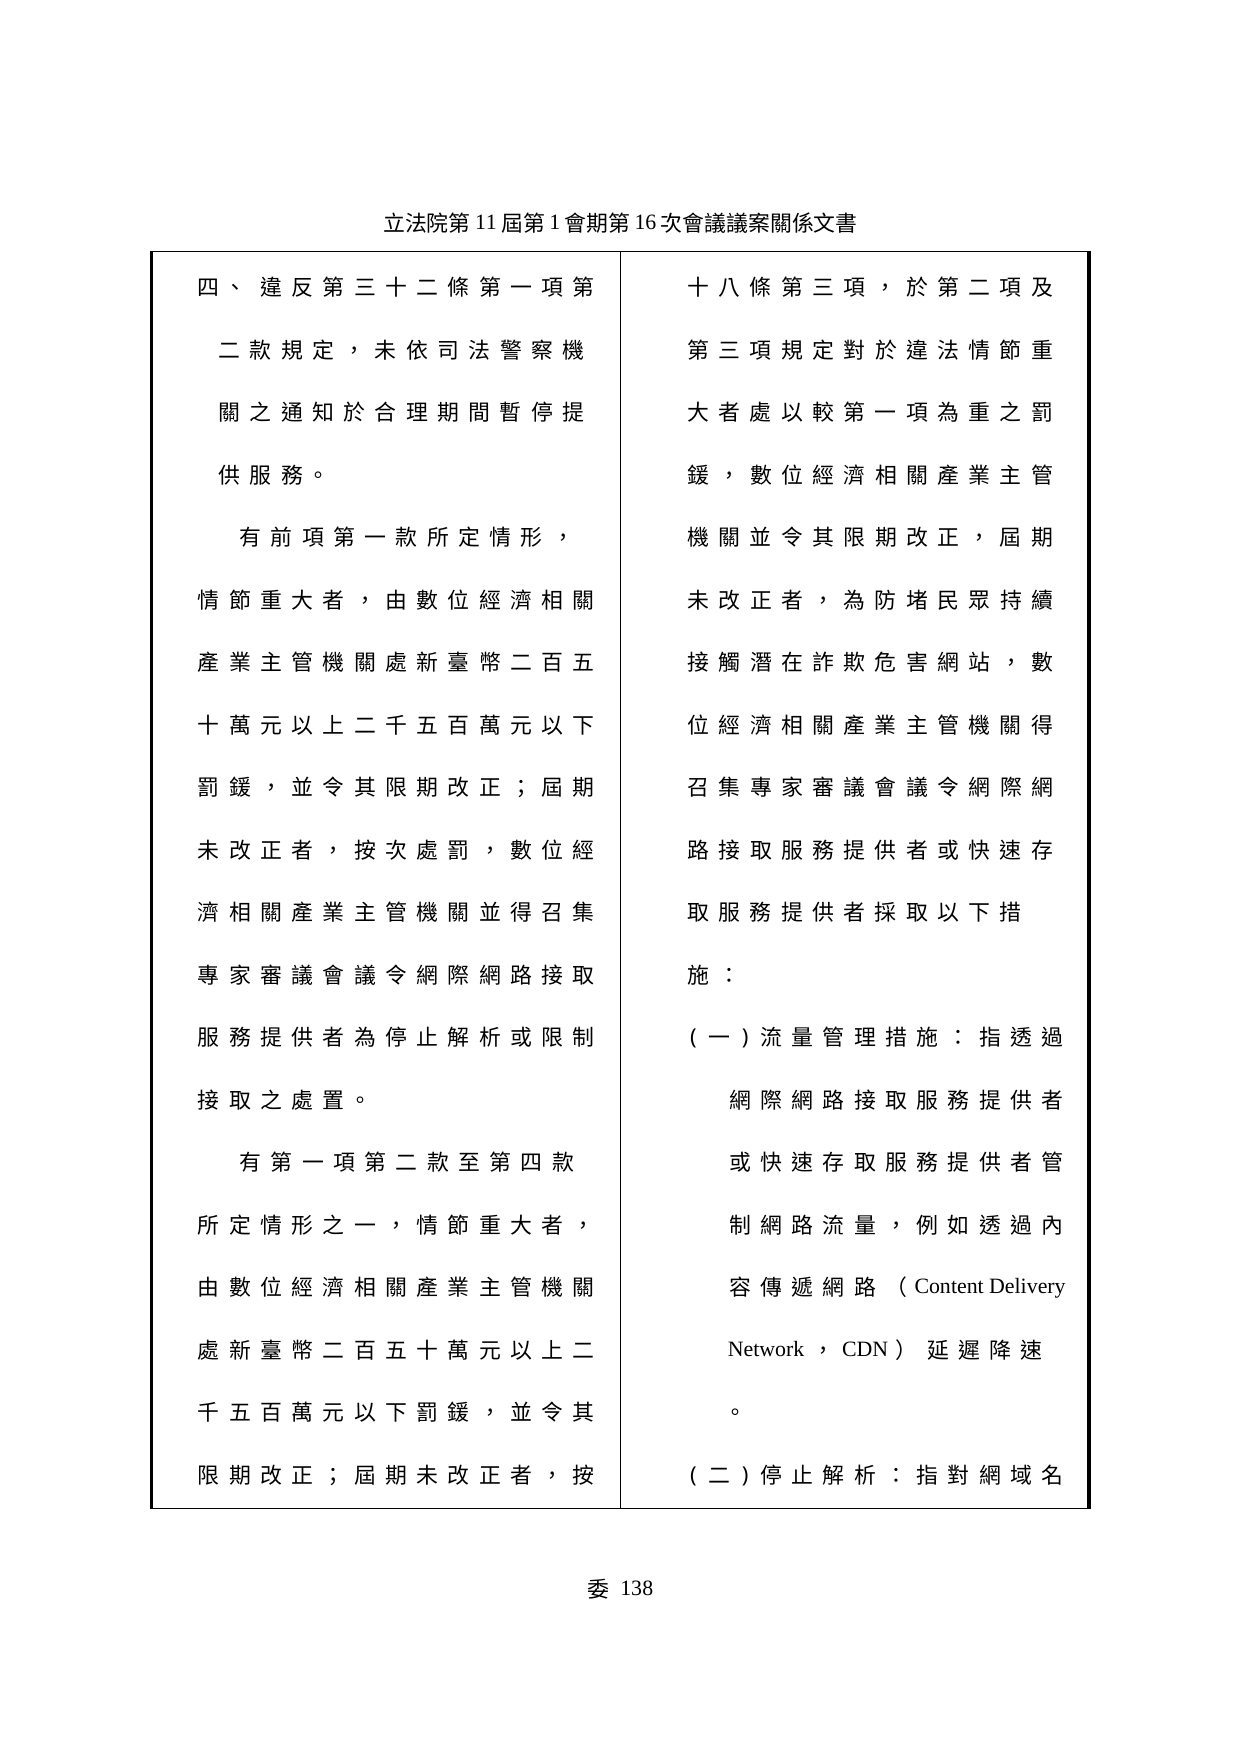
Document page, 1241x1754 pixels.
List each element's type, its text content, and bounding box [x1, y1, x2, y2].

table_cell 四、違反第三十二條第一項第二款規定，未依司法警察機關之通知於合理期間暫停提供服務。 有前項第一款所定情形，情節重大者，由數位經濟相關產業主管機關處新臺幣二百五十萬元以上二千五百萬元以下罰鍰，並令其限期改正；屆期未改正者，按次處罰，數位經濟相關產業主管機關並得召集專家審議會議令網際網路接取服務提供者為停止解析或限制接取之處置。 有第一項第二款至第四款所定情形之一，情節重大者，由數位經濟相關產業主管機關處新臺幣二百五十萬元以上二千五百萬元以下罰鍰，並令其限期改正；屆期未改正者，按 [153, 252, 620, 1508]
table_cell 十八條第三項，於第二項及第三項規定對於違法情節重大者處以較第一項為重之罰鍰，數位經濟相關產業主管機關並令其限期改正，屆期未改正者，為防堵民眾持續接觸潛在詐欺危害網站，數位經濟相關產業主管機關得召集專家審議會議令網際網路接取服務提供者或快速存取服務提供者採取以下措施： (一)流量管理措施：指透過網際網路接取服務提供者或快速存取服務提供者管制網路流量，例如透過內容傳遞網路（Content Delivery Network，CDN）延遲降速。 (二)停止解析：指對網域名 [621, 252, 1087, 1508]
